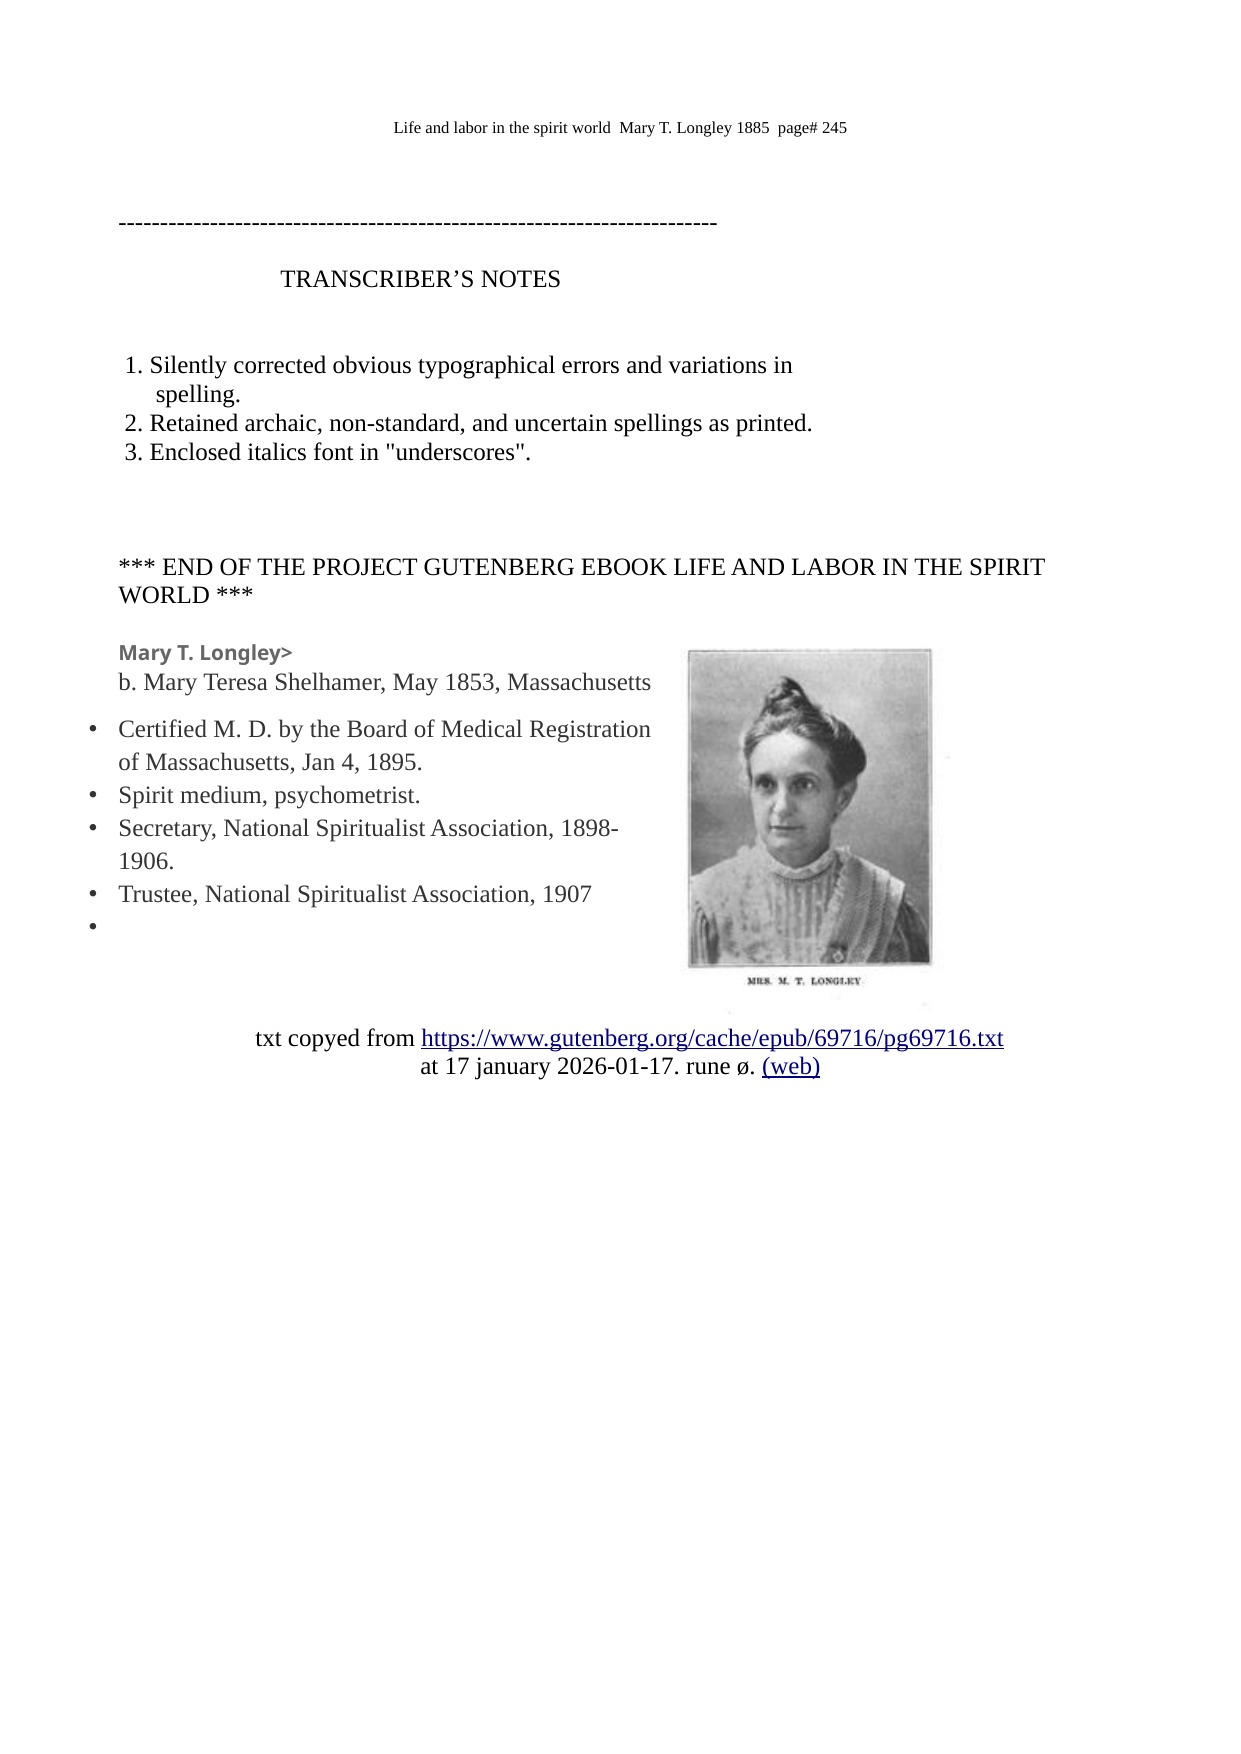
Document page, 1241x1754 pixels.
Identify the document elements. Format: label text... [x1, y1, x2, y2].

subtitle [950, 638, 1122, 667]
list [950, 714, 1173, 776]
list Trustee, National Spiritualist Association, 1907 [118, 879, 668, 908]
list [950, 879, 1173, 908]
text 3. Enclosed italics font in "underscores". [118, 437, 1122, 466]
list Certified M. D. by the Board of Medical Registration of Massachusetts, Jan 4, 1895. [118, 714, 668, 776]
text *** END OF THE PROJECT GUTENBERG EBOOK LIFE AND LABOR IN THE SPIRIT WORLD *** [118, 552, 1122, 609]
list [950, 780, 1173, 809]
text txt copyed from https://www.gutenberg.org/cache/epub/69716/pg69716.txt [118, 1023, 1122, 1051]
subtitle Mary T. Longley> [118, 638, 668, 667]
text at 17 january 2026-01-17. rune ø. (web) [118, 1051, 1122, 1080]
picture [668, 624, 950, 1014]
list Secretary, National Spiritualist Association, 1898-1906. [118, 813, 668, 875]
text [950, 667, 1173, 695]
text 1. Silently corrected obvious typographical errors and variations in [118, 351, 1122, 379]
list Spirit medium, psychometrist. [118, 780, 668, 809]
text spelling. [118, 379, 1122, 408]
text ------------------------------------------------------------------------ [118, 207, 1122, 236]
text b. Mary Teresa Shelhamer, May 1853, Massachusetts [118, 667, 668, 695]
list [950, 813, 1173, 875]
text TRANSCRIBER’S NOTES [118, 264, 1122, 293]
text 2. Retained archaic, non-standard, and uncertain spellings as printed. [118, 408, 1122, 437]
